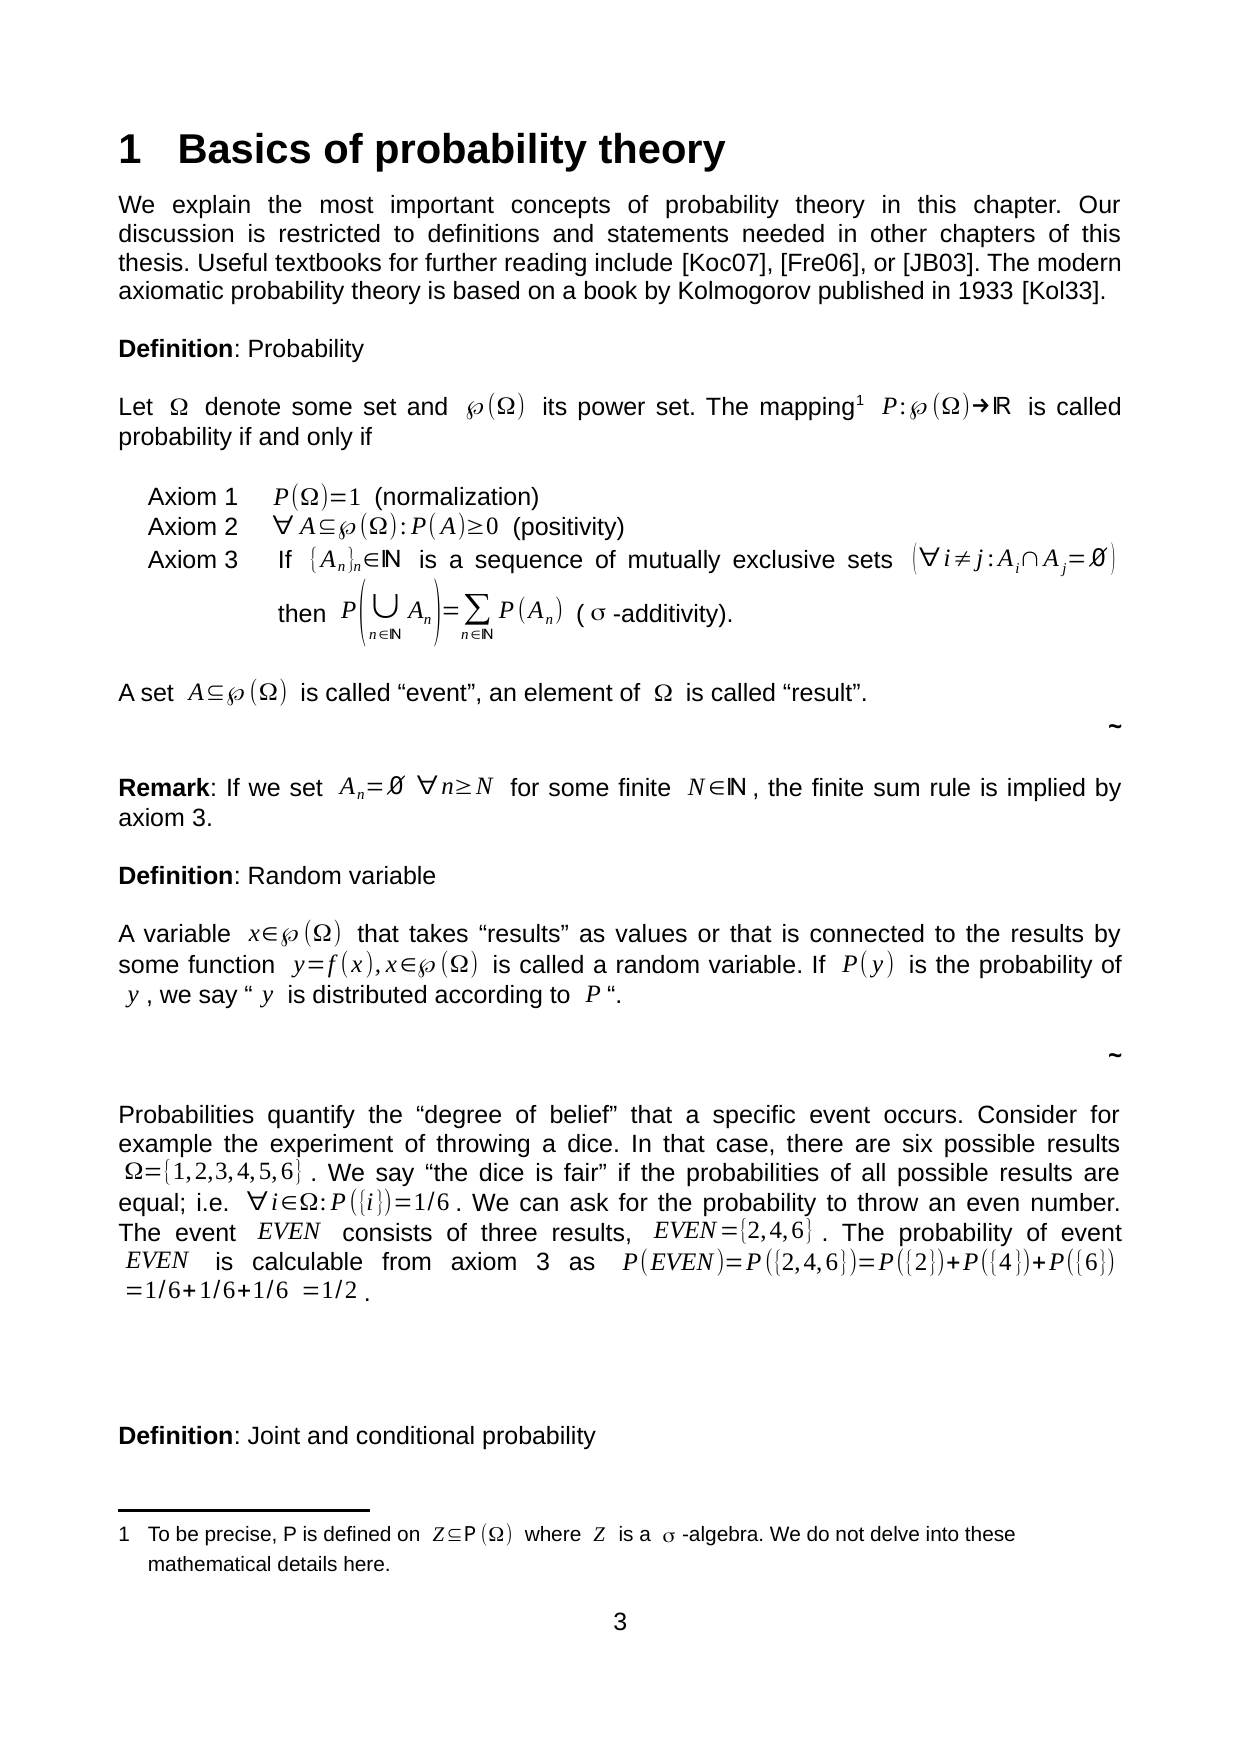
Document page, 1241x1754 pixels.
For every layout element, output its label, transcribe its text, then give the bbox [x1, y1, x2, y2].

list If is a sequence of mutually exclusive sets then (-additivity). [148, 542, 1122, 649]
text We explain the most important concepts of probability theory in this chapter. Our discussion is restricted to definitions and statements needed in other chapters of this thesis. Useful textbooks for further reading include [Koc07], [Fre06], or [JB03]. The modern axiomatic probability theory is based on a book by Kolmogorov published in 1933 [Kol33]. [118, 190, 1122, 305]
text ~ [118, 708, 1122, 742]
list (positivity) [148, 512, 1122, 542]
text Definition: Random variable [118, 861, 1122, 889]
text Remark: If we set for some finite , the finite sum rule is implied by axiom 3. [118, 771, 1122, 832]
text ~ [118, 1037, 1122, 1071]
list A set is called “event”, an element of is called “result”. [118, 677, 1122, 708]
list (normalization) [148, 482, 1122, 512]
text A variable that takes “results” as values or that is connected to the results by some function is called a random variable. If is the probability of , we say “ is distributed according to “. [118, 918, 1122, 1008]
text To be precise, P is defined on where is a -algebra. We do not delve into these mathematical details here. [118, 1517, 1122, 1578]
text Probabilities quantify the “degree of belief” that a specific event occurs. Consider for example the experiment of throwing a dice. In that case, there are six possible results . We say “the dice is fair” if the probabilities of all possible results are equal; i.e. . We can ask for the probability to throw an even number. The event consists of three results, . The probability of event is calculable from axiom 3 as . [118, 1100, 1122, 1306]
text Definition: Probability [118, 334, 1122, 363]
subtitle Basics of probability theory [118, 124, 1122, 172]
text Let denote some set and its power set. The mapping is called probability if and only if [118, 391, 1122, 452]
text Definition: Joint and conditional probability [118, 1421, 1122, 1450]
